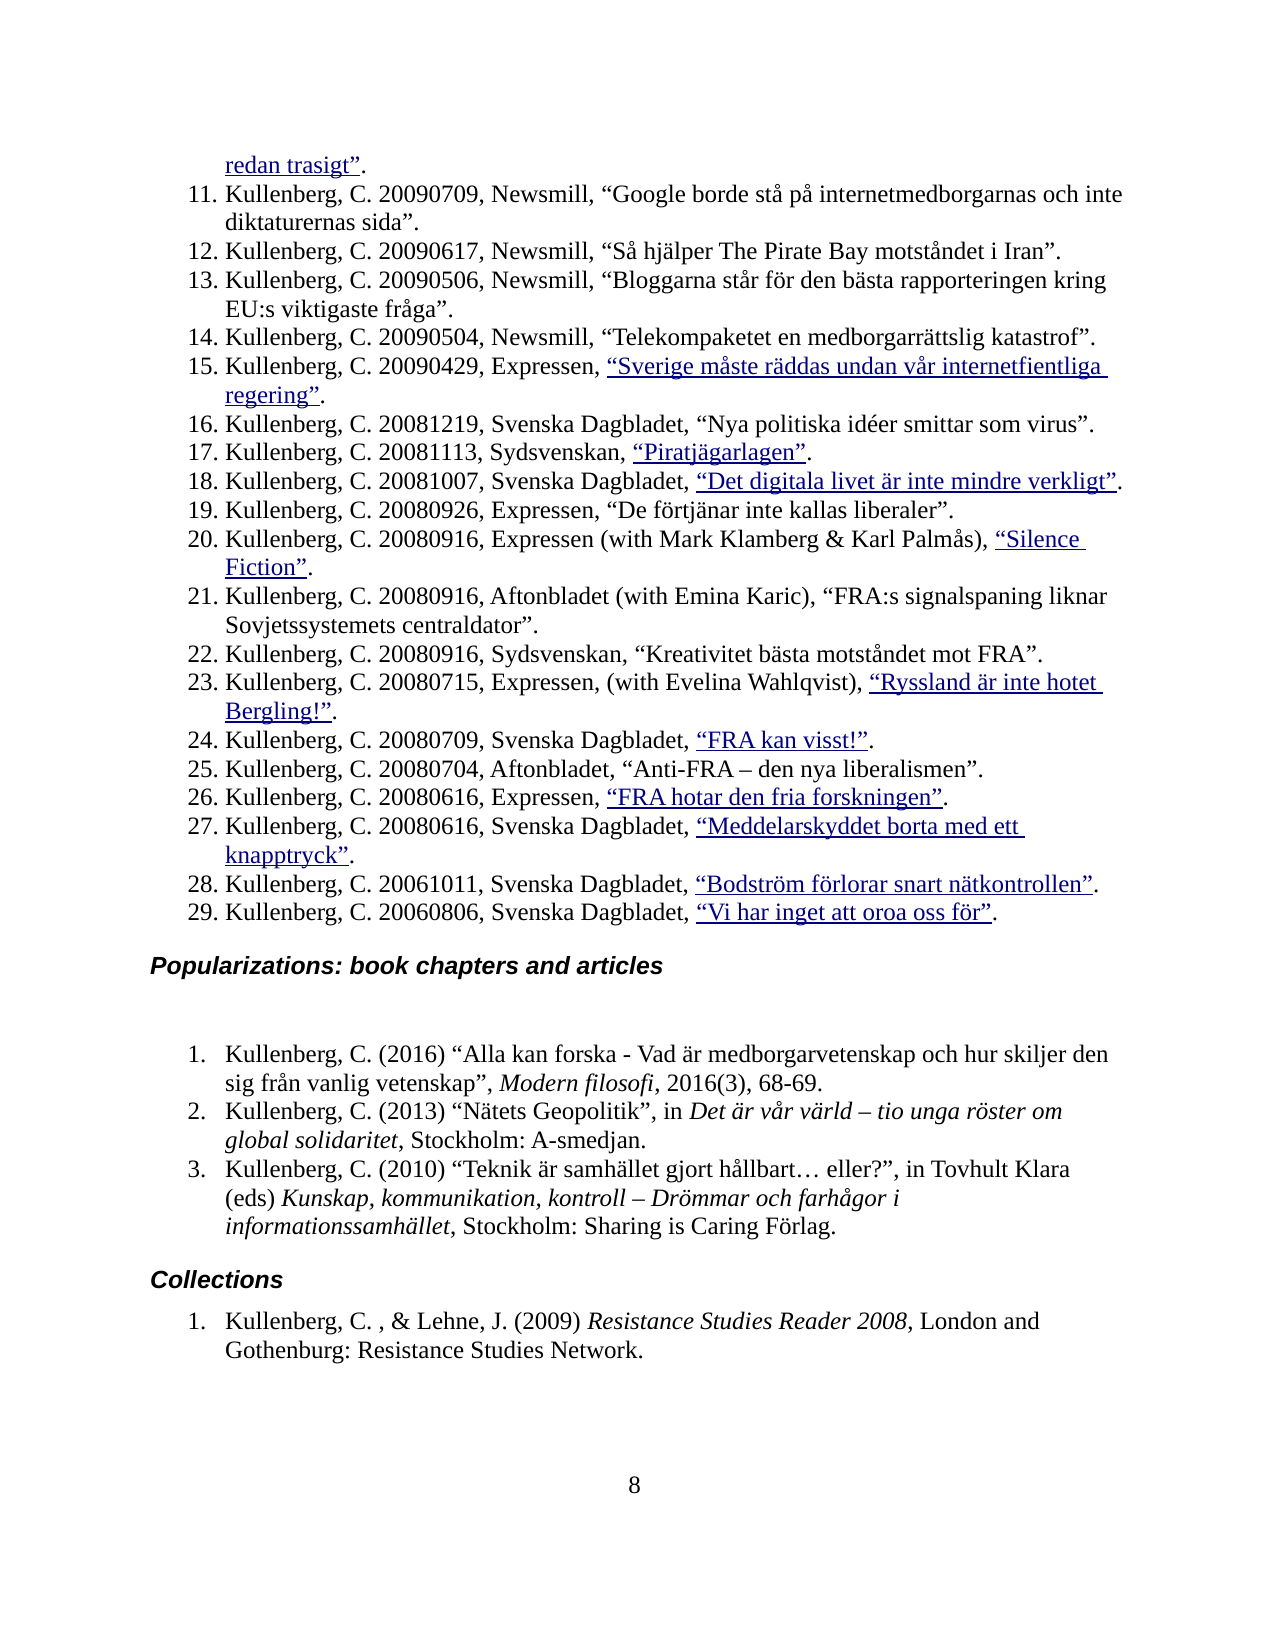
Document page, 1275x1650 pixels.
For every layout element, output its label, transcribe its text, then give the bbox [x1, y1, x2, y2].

subtitle Popularizations: book chapters and articles [150, 951, 1125, 980]
list Kullenberg, C. , & Lehne, J. (2009) Resistance Studies Reader 2008, London and Gothenburg: Resistance Studies Network. [187, 1306, 1125, 1364]
list Kullenberg, C. (2016) “Alla kan forska - Vad är medborgarvetenskap och hur skiljer den sig från vanlig vetenskap”, Modern filosofi, 2016(3), 68-69. [187, 1039, 1125, 1096]
list Kullenberg, C. 20080916, Sydsvenskan, “Kreativitet bästa motståndet mot FRA”. [187, 639, 1125, 667]
list Kullenberg, C. 20080916, Expressen (with Mark Klamberg & Karl Palmås), “Silence Fiction”. [187, 524, 1125, 581]
list Kullenberg, C. 20090617, Newsmill, “Så hjälper The Pirate Bay motståndet i Iran”. [187, 236, 1125, 265]
list Kullenberg, C. 20090504, Newsmill, “Telekompaketet en medborgarrättslig katastrof”. [187, 322, 1125, 351]
list Kullenberg, C. 20080616, Svenska Dagbladet, “Meddelarskyddet borta med ett knapptryck”. [187, 811, 1125, 869]
list Kullenberg, C. 20090429, Expressen, “Sverige måste räddas undan vår internetfientliga regering”. [187, 351, 1125, 409]
list Kullenberg, C. 20080616, Expressen, “FRA hotar den fria forskningen”. [187, 782, 1125, 811]
list Kullenberg, C. 20080709, Svenska Dagbladet, “FRA kan visst!”. [187, 725, 1125, 754]
list Kullenberg, C. 20080704, Aftonbladet, “Anti-FRA – den nya liberalismen”. [187, 754, 1125, 782]
list Kullenberg, C. 20081113, Sydsvenskan, “Piratjägarlagen”. [187, 437, 1125, 466]
list Kullenberg, C. 20080715, Expressen, (with Evelina Wahlqvist), “Ryssland är inte hotet Bergling!”. [187, 667, 1125, 725]
list Kullenberg, C. 20061011, Svenska Dagbladet, “Bodström förlorar snart nätkontrollen”. [187, 869, 1125, 897]
list Kullenberg, C. 20081219, Svenska Dagbladet, “Nya politiska idéer smittar som virus”. [187, 409, 1125, 437]
subtitle Collections [150, 1265, 1125, 1294]
list Kullenberg, C. 20090709, Newsmill, “Google borde stå på internetmedborgarnas och inte diktaturernas sida”. [187, 179, 1125, 236]
list Kullenberg, C. (2010) “Teknik är samhället gjort hållbart… eller?”, in Tovhult Klara (eds) Kunskap, kommunikation, kontroll – Drömmar och farhågor i informationssamhället, Stockholm: Sharing is Caring Förlag. [187, 1154, 1125, 1240]
list Kullenberg, C. 20080916, Aftonbladet (with Emina Karic), “FRA:s signalspaning liknar Sovjetssystemets centraldator”. [187, 581, 1125, 639]
list Kullenberg, C. 20080926, Expressen, “De förtjänar inte kallas liberaler”. [187, 495, 1125, 524]
list Kullenberg, C. 20081007, Svenska Dagbladet, “Det digitala livet är inte mindre verkligt”. [187, 466, 1125, 495]
list Kullenberg, C. (2013) “Nätets Geopolitik”, in Det är vår värld – tio unga röster om global solidaritet, Stockholm: A-smedjan. [187, 1096, 1125, 1154]
list Kullenberg, C. 20090506, Newsmill, “Bloggarna står för den bästa rapporteringen kring EU:s viktigaste fråga”. [187, 265, 1125, 322]
list Kullenberg, C. 20060806, Svenska Dagbladet, “Vi har inget att oroa oss för”. [187, 897, 1125, 926]
list redan trasigt”. [187, 150, 1125, 179]
